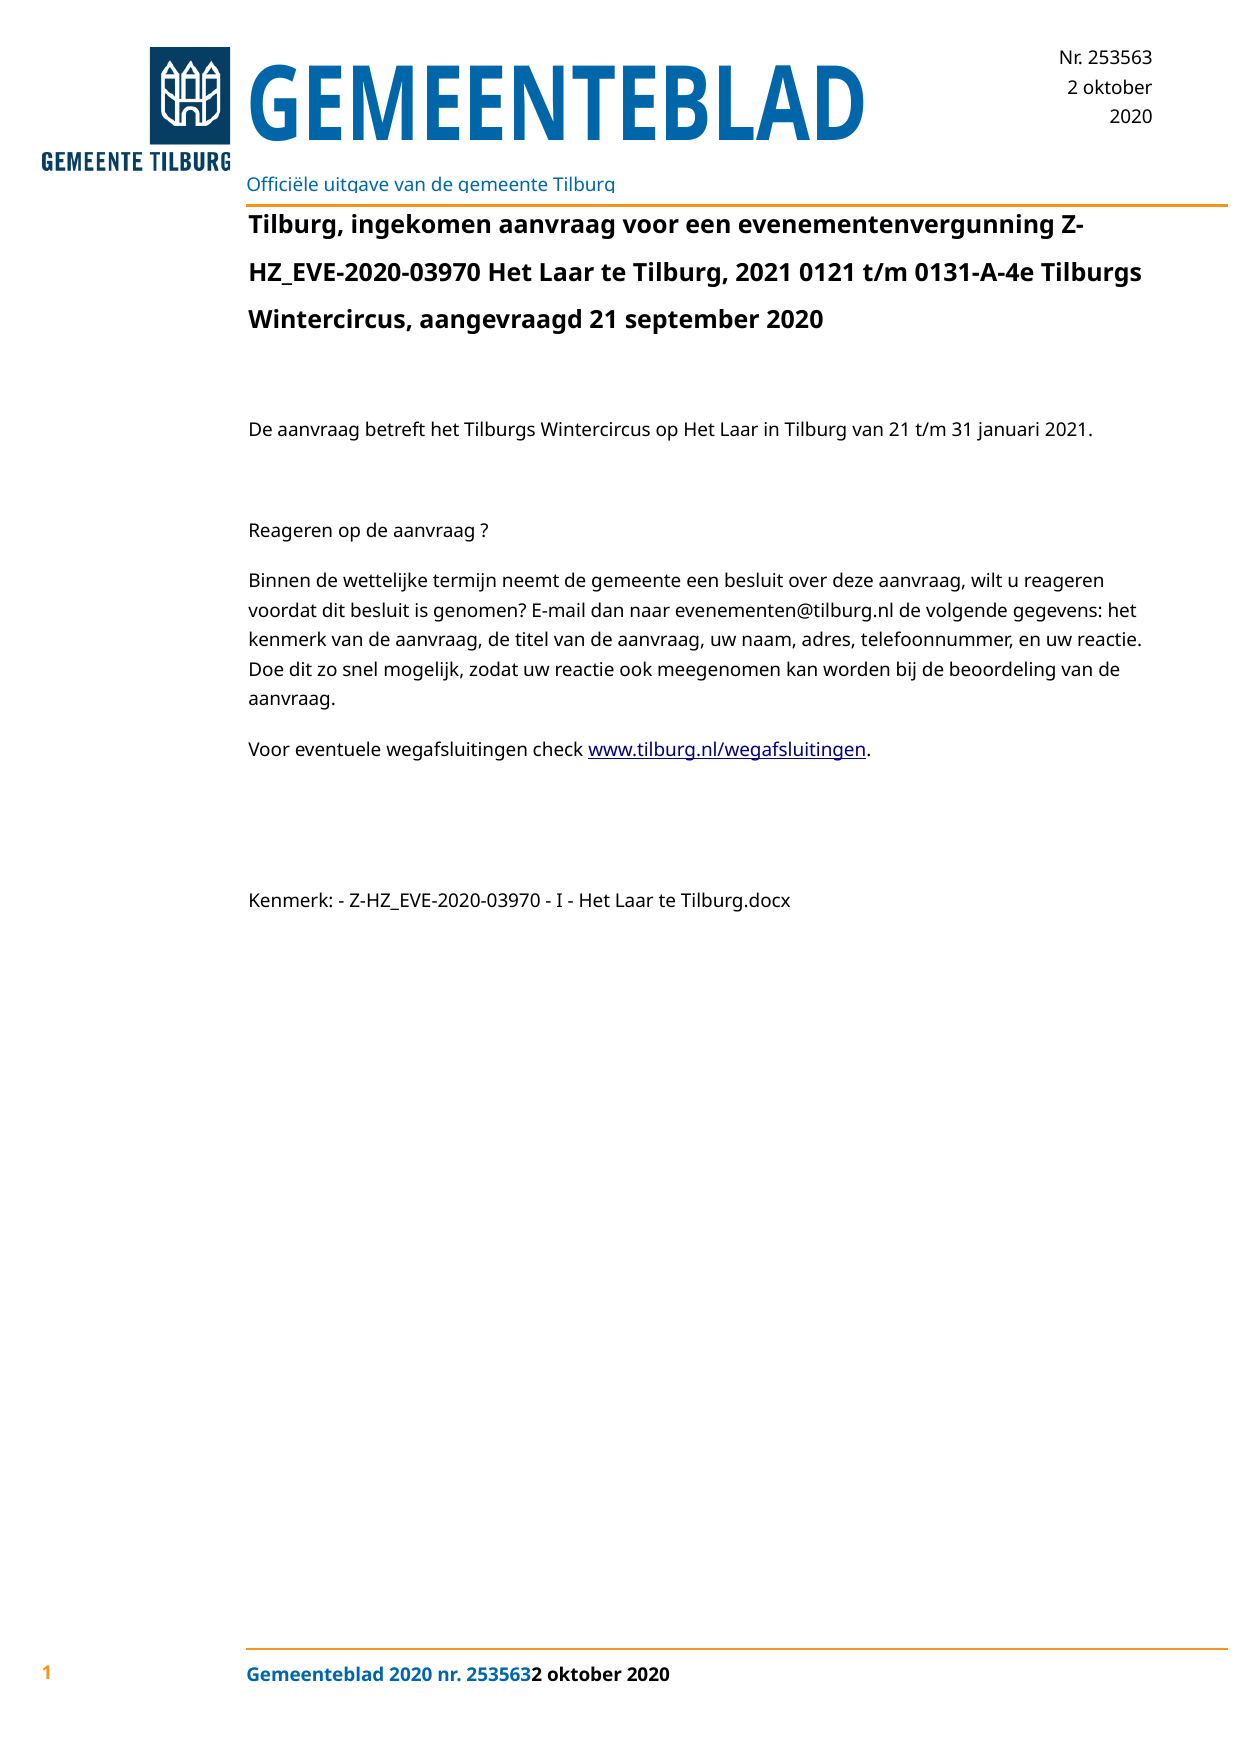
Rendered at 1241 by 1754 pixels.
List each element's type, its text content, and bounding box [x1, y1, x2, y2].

picture [41, 47, 231, 172]
text Kenmerk: - Z-HZ_EVE-2020-03970 - I - Het Laar te Tilburg.docx [248, 887, 1152, 913]
text De aanvraag betreft het Tilburgs Wintercircus op Het Laar in Tilburg van 21 t/m 31 januari 2021. [248, 416, 1152, 442]
text Tilburg, ingekomen aanvraag voor een evenementenvergunning Z-HZ_EVE-2020-03970 Het Laar te Tilburg, 2021 0121 t/m 0131-A-4e Tilburgs Wintercircus, aangevraagd 21 september 2020 [248, 207, 1152, 336]
text Binnen de wettelijke termijn neemt de gemeente een besluit over deze aanvraag, wilt u reageren voordat dit besluit is genomen? E-mail dan naar evenementen@tilburg.nl de volgende gegevens: het kenmerk van de aanvraag, de titel van de aanvraag, uw naam, adres, telefoonnummer, en uw reactie. Doe dit zo snel mogelijk, zodat uw reactie ook meegenomen kan worden bij de beoordeling van de aanvraag. [248, 567, 1152, 711]
text Voor eventuele wegafsluitingen check www.tilburg.nl/wegafsluitingen. [248, 736, 1152, 762]
text Reageren op de aanvraag ? [248, 517, 1152, 542]
